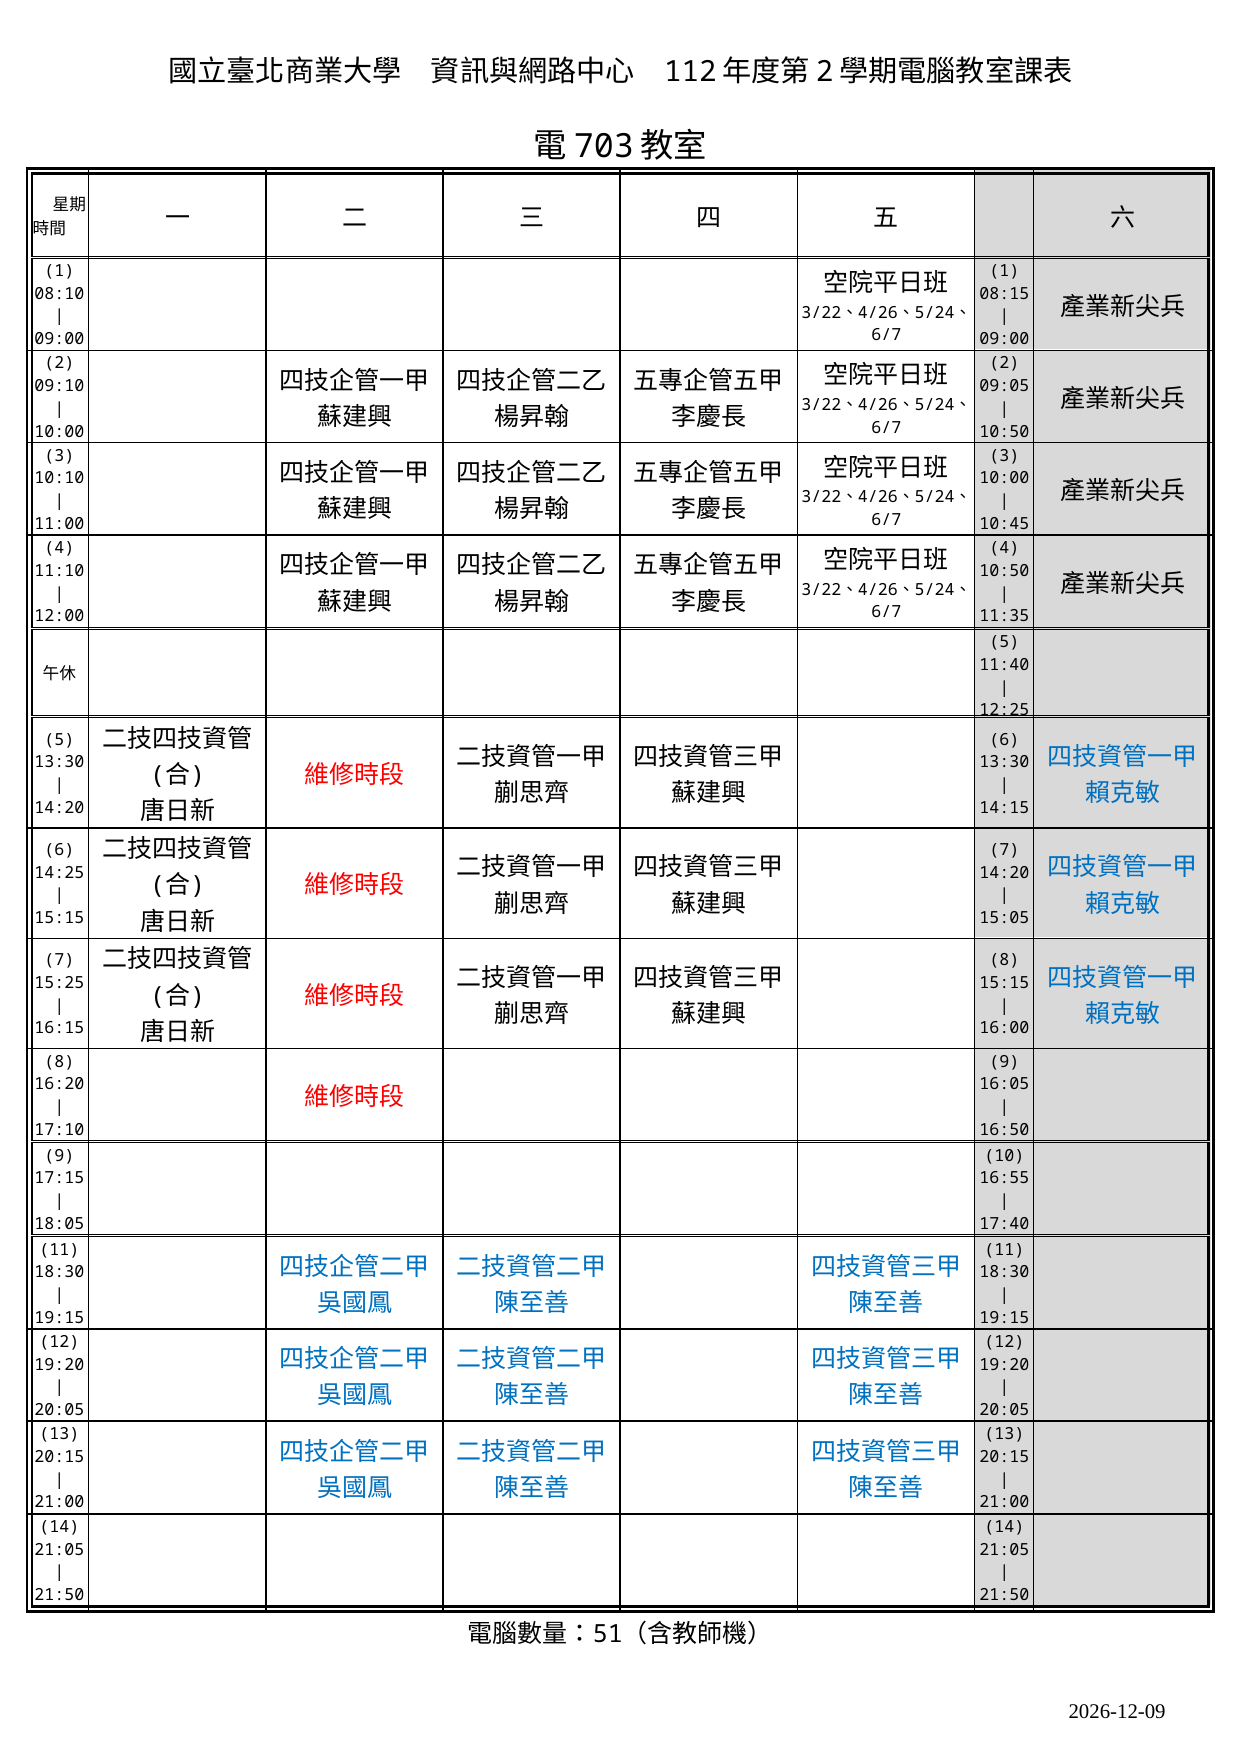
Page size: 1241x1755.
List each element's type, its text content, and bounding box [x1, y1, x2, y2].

table_cell [89, 1422, 265, 1513]
text 電703教室 [75, 118, 1165, 167]
table_cell 四技企管二乙 楊昇翰 [444, 536, 619, 627]
table_cell [621, 259, 797, 349]
table_cell 二技四技資管(合) 唐日新 [89, 829, 265, 937]
table_cell 二技資管二甲 陳至善 [444, 1330, 619, 1420]
table_cell 五專企管五甲 李慶長 [621, 536, 797, 627]
table_cell (9) 17:15 | 18:05 [33, 1143, 88, 1234]
table_cell 五專企管五甲 李慶長 [621, 443, 797, 534]
table_cell [798, 718, 974, 827]
table_cell [444, 1515, 619, 1605]
table_cell [621, 630, 797, 715]
table_cell [444, 1049, 619, 1140]
table_cell 維修時段 [267, 829, 442, 937]
table_cell 產業新尖兵 [1034, 443, 1207, 534]
table_cell [89, 1049, 265, 1140]
table_cell (7) 15:25 | 16:15 [33, 939, 88, 1048]
table_cell (7) 14:20 | 15:05 [975, 829, 1033, 937]
table_cell (5) 13:30 | 14:20 [33, 718, 88, 827]
table_cell (11) 18:30 | 19:15 [975, 1237, 1033, 1328]
table_cell [444, 259, 619, 349]
table_cell 產業新尖兵 [1034, 536, 1207, 627]
table_cell [89, 1237, 265, 1328]
table_cell (11) 18:30 | 19:15 [33, 1237, 88, 1328]
table_cell (2) 09:05 | 10:50 [975, 351, 1033, 442]
table_cell 空院平日班 3/22、4/26、5/24、6/7 [798, 351, 974, 442]
table_cell (14) 21:05 | 21:50 [33, 1515, 88, 1605]
table_cell (3) 10:00 | 10:45 [975, 443, 1033, 534]
table_cell [1034, 1330, 1207, 1420]
table_header 六 [1034, 175, 1207, 256]
table_cell (1) 08:10 | 09:00 [33, 259, 88, 349]
table_cell 四技資管一甲 賴克敏 [1034, 829, 1207, 937]
table_cell 維修時段 [267, 718, 442, 827]
table_header 五 [798, 175, 974, 256]
table_cell (13) 20:15 | 21:00 [975, 1422, 1033, 1513]
table_cell [89, 630, 265, 715]
table_cell [798, 829, 974, 937]
table_cell 二技資管一甲 蒯思齊 [444, 718, 619, 827]
table_header 四 [621, 175, 797, 256]
table_cell [621, 1049, 797, 1140]
table_cell [267, 1515, 442, 1605]
table_cell 四技企管一甲 蘇建興 [267, 443, 442, 534]
table_cell [798, 1143, 974, 1234]
table_cell 二技資管二甲 陳至善 [444, 1237, 619, 1328]
table_cell 四技資管一甲 賴克敏 [1034, 718, 1207, 827]
table_cell (3) 10:10 | 11:00 [33, 443, 88, 534]
table_cell 四技資管三甲 蘇建興 [621, 939, 797, 1048]
table_cell [267, 630, 442, 715]
table_cell 維修時段 [267, 939, 442, 1048]
table_cell 二技四技資管(合) 唐日新 [89, 939, 265, 1048]
table_cell [798, 939, 974, 1048]
table_cell [89, 259, 265, 349]
table_cell (8) 15:15 | 16:00 [975, 939, 1033, 1048]
table_cell (1) 08:15 | 09:00 [975, 259, 1033, 349]
table_cell 四技企管二甲 吳國鳳 [267, 1422, 442, 1513]
table_cell [89, 443, 265, 534]
table_cell 四技企管二乙 楊昇翰 [444, 443, 619, 534]
table_cell [89, 351, 265, 442]
table_cell [1034, 1422, 1207, 1513]
table_cell (2) 09:10 | 10:00 [33, 351, 88, 442]
table_cell 四技資管三甲 陳至善 [798, 1237, 974, 1328]
table_cell (14) 21:05 | 21:50 [975, 1515, 1033, 1605]
table_cell [89, 1143, 265, 1234]
table_cell [621, 1515, 797, 1605]
table_cell [1034, 1237, 1207, 1328]
table_header 一 [89, 175, 265, 256]
table_cell [89, 1515, 265, 1605]
table_header 三 [444, 175, 619, 256]
table_cell 空院平日班 3/22、4/26、5/24、6/7 [798, 259, 974, 349]
table_cell 二技資管一甲 蒯思齊 [444, 829, 619, 937]
table_header 二 [267, 175, 442, 256]
table_cell [1034, 1049, 1207, 1140]
table_cell [444, 630, 619, 715]
table_cell (4) 10:50 | 11:35 [975, 536, 1033, 627]
table_cell [1034, 1515, 1207, 1605]
table_cell [621, 1143, 797, 1234]
table_cell 空院平日班 3/22、4/26、5/24、6/7 [798, 443, 974, 534]
table_cell 空院平日班 3/22、4/26、5/24、6/7 [798, 536, 974, 627]
table_cell 二技資管一甲 蒯思齊 [444, 939, 619, 1048]
table_cell [798, 1515, 974, 1605]
table_cell [267, 259, 442, 349]
table_cell (5) 11:40 | 12:25 [975, 630, 1033, 715]
table_cell (4) 11:10 | 12:00 [33, 536, 88, 627]
table_cell (12) 19:20 | 20:05 [975, 1330, 1033, 1420]
table_cell (8) 16:20 | 17:10 [33, 1049, 88, 1140]
table_cell 四技企管二甲 吳國鳳 [267, 1330, 442, 1420]
table_cell 二技四技資管(合) 唐日新 [89, 718, 265, 827]
table_cell 四技資管三甲 陳至善 [798, 1422, 974, 1513]
table_cell [798, 1049, 974, 1140]
table_cell [798, 630, 974, 715]
table_cell 產業新尖兵 [1034, 351, 1207, 442]
table_cell 午休 [33, 630, 88, 715]
table_cell (12) 19:20 | 20:05 [33, 1330, 88, 1420]
table_cell [1034, 630, 1207, 715]
table_cell (9) 16:05 | 16:50 [975, 1049, 1033, 1140]
table_cell 產業新尖兵 [1034, 259, 1207, 349]
table_cell (10) 16:55 | 17:40 [975, 1143, 1033, 1234]
table_cell [1034, 1143, 1207, 1234]
table_cell [267, 1143, 442, 1234]
table_cell 四技資管三甲 蘇建興 [621, 718, 797, 827]
table_header 星期 時間 [33, 175, 88, 256]
table_cell 五專企管五甲 李慶長 [621, 351, 797, 442]
table_cell [89, 536, 265, 627]
table_cell [444, 1143, 619, 1234]
table_cell 二技資管二甲 陳至善 [444, 1422, 619, 1513]
table_cell 四技企管一甲 蘇建興 [267, 536, 442, 627]
table_cell (13) 20:15 | 21:00 [33, 1422, 88, 1513]
table_cell 四技資管三甲 陳至善 [798, 1330, 974, 1420]
text 電腦數量：51（含教師機） [75, 1613, 1165, 1649]
table_cell [89, 1330, 265, 1420]
table_cell (6) 13:30 | 14:15 [975, 718, 1033, 827]
table_cell [621, 1422, 797, 1513]
table_cell [621, 1237, 797, 1328]
table_cell 四技資管三甲 蘇建興 [621, 829, 797, 937]
table_cell [621, 1330, 797, 1420]
table_cell 四技企管二甲 吳國鳳 [267, 1237, 442, 1328]
table_cell 四技資管一甲 賴克敏 [1034, 939, 1207, 1048]
table_cell 四技企管二乙 楊昇翰 [444, 351, 619, 442]
table_cell (6) 14:25 | 15:15 [33, 829, 88, 937]
table_header [975, 175, 1033, 256]
table_cell 四技企管一甲 蘇建興 [267, 351, 442, 442]
table_cell 維修時段 [267, 1049, 442, 1140]
